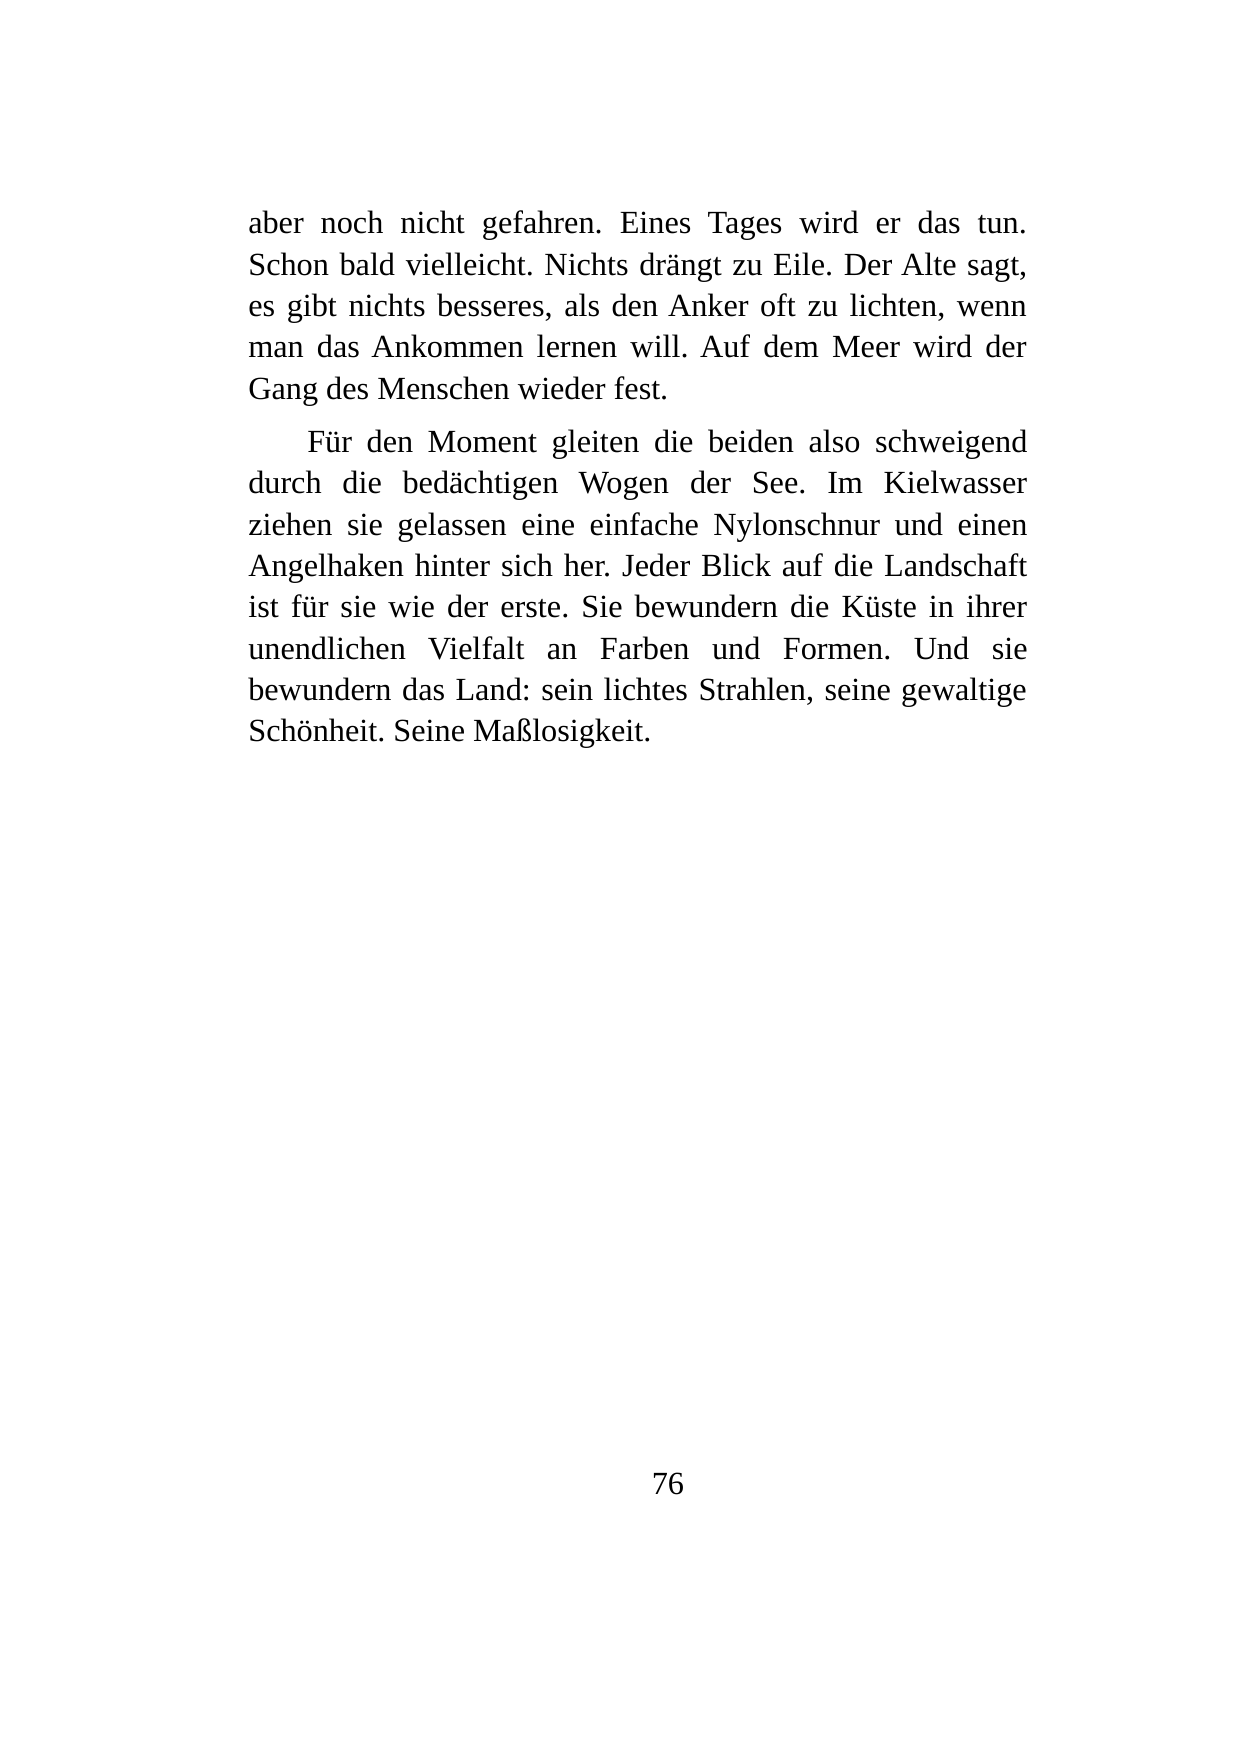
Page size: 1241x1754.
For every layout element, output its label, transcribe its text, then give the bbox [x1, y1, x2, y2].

text aber noch nicht gefahren. Eines Tages wird er das tun. Schon bald vielleicht. Nichts drängt zu Eile. Der Alte sagt, es gibt nichts besseres, als den Anker oft zu lichten, wenn man das Ankommen lernen will. Auf dem Meer wird der Gang des Menschen wieder fest. [248, 201, 1028, 408]
text Für den Moment gleiten die beiden also schweigend durch die bedächtigen Wogen der See. Im Kielwasser ziehen sie gelassen eine einfache Nylonschnur und einen Angelhaken hinter sich her. Jeder Blick auf die Landschaft ist für sie wie der erste. Sie bewundern die Küste in ihrer unendlichen Vielfalt an Farben und Formen. Und sie bewundern das Land: sein lichtes Strahlen, seine gewaltige Schönheit. Seine Maßlosigkeit. [248, 419, 1028, 750]
